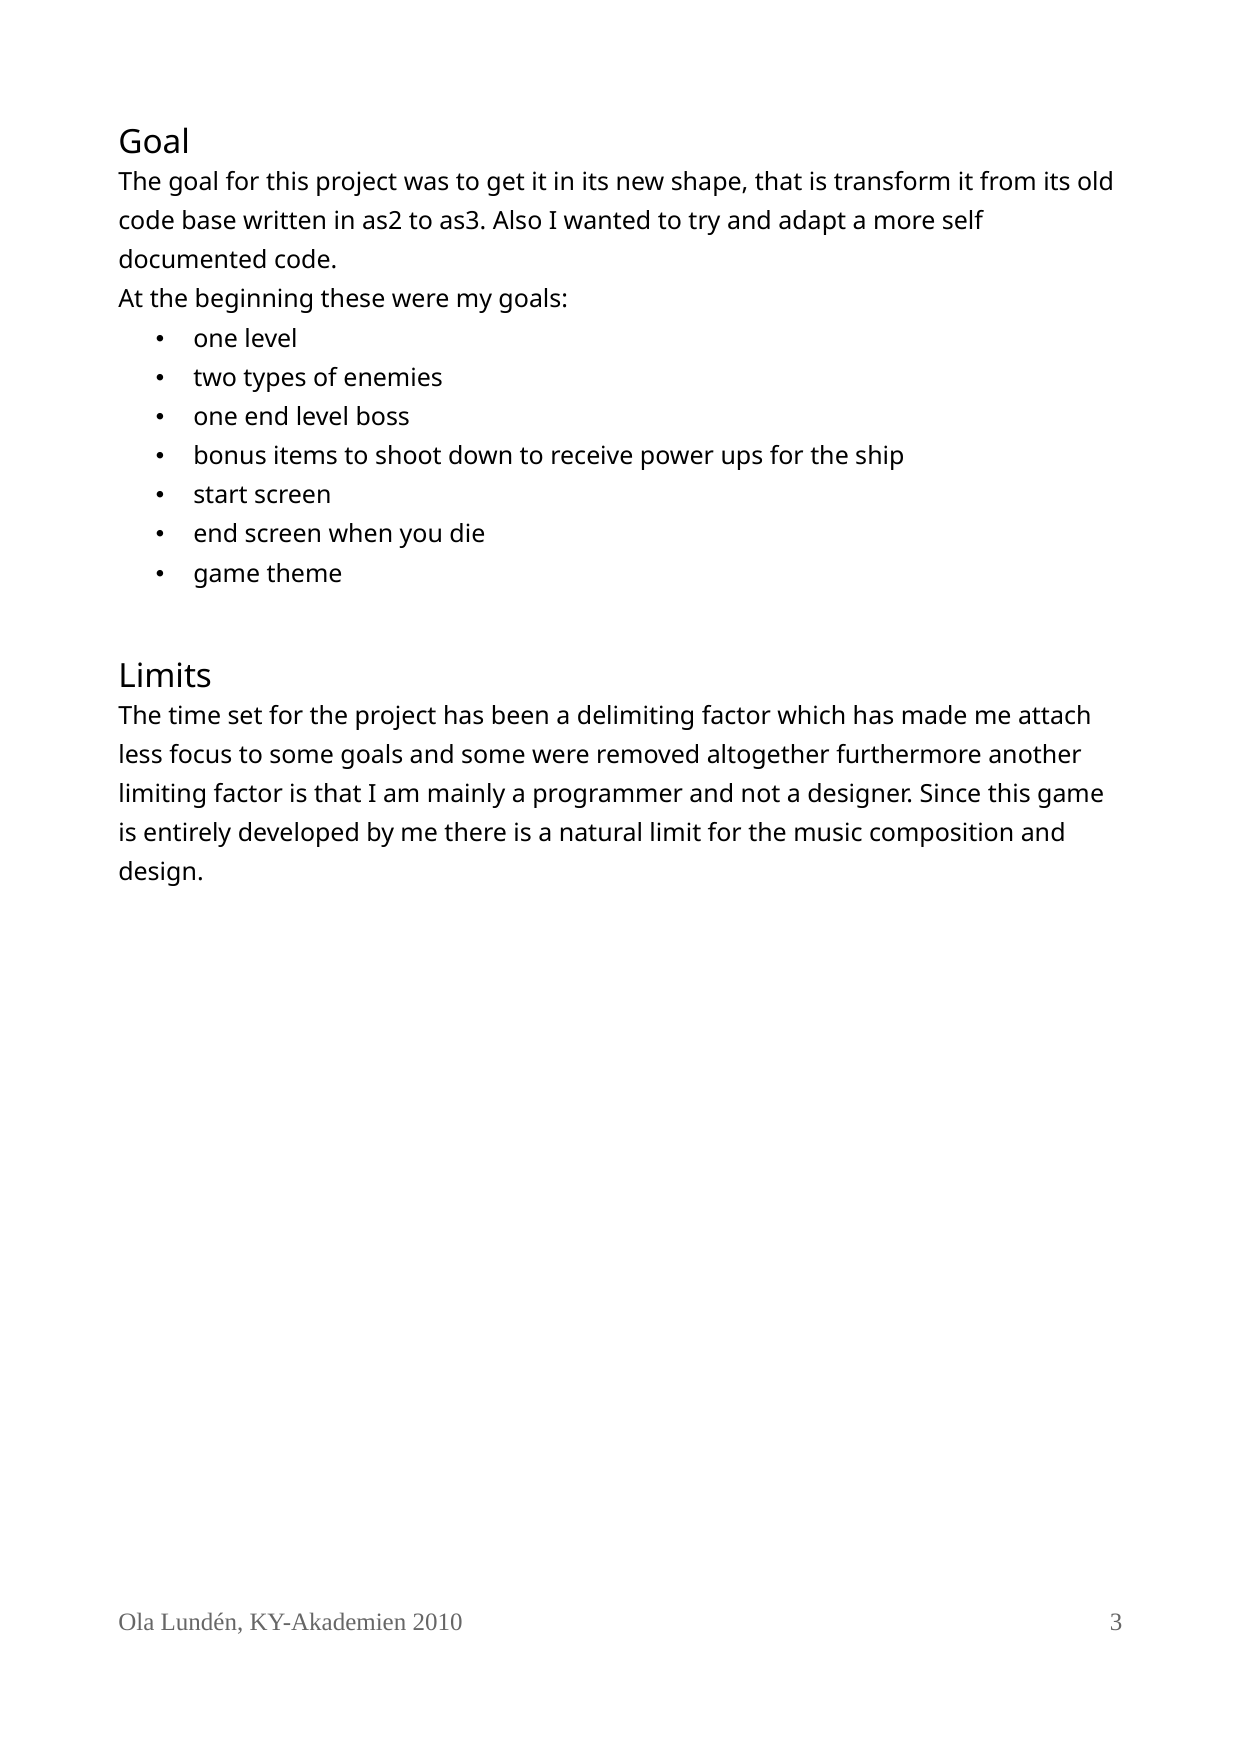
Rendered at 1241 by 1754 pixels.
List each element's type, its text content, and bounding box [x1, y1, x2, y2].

text The goal for this project was to get it in its new shape, that is transform it from its old code base written in as2 to as3. Also I wanted to try and adapt a more self documented code. [118, 163, 1122, 276]
text The time set for the project has been a delimiting factor which has made me attach less focus to some goals and some were removed altogether furthermore another limiting factor is that I am mainly a programmer and not a designer. Since this game is entirely developed by me there is a natural limit for the music composition and design. [118, 697, 1122, 888]
list start screen [156, 477, 1122, 511]
text Limits [118, 652, 1122, 697]
list one end level boss [156, 398, 1122, 433]
list game theme [156, 555, 1122, 589]
list two types of enemies [156, 359, 1122, 393]
text Goal [118, 118, 1122, 163]
text At the beginning these were my goals: [118, 281, 1122, 315]
list bonus items to shoot down to receive power ups for the ship [156, 438, 1122, 472]
list end screen when you die [156, 516, 1122, 550]
list one level [156, 320, 1122, 354]
